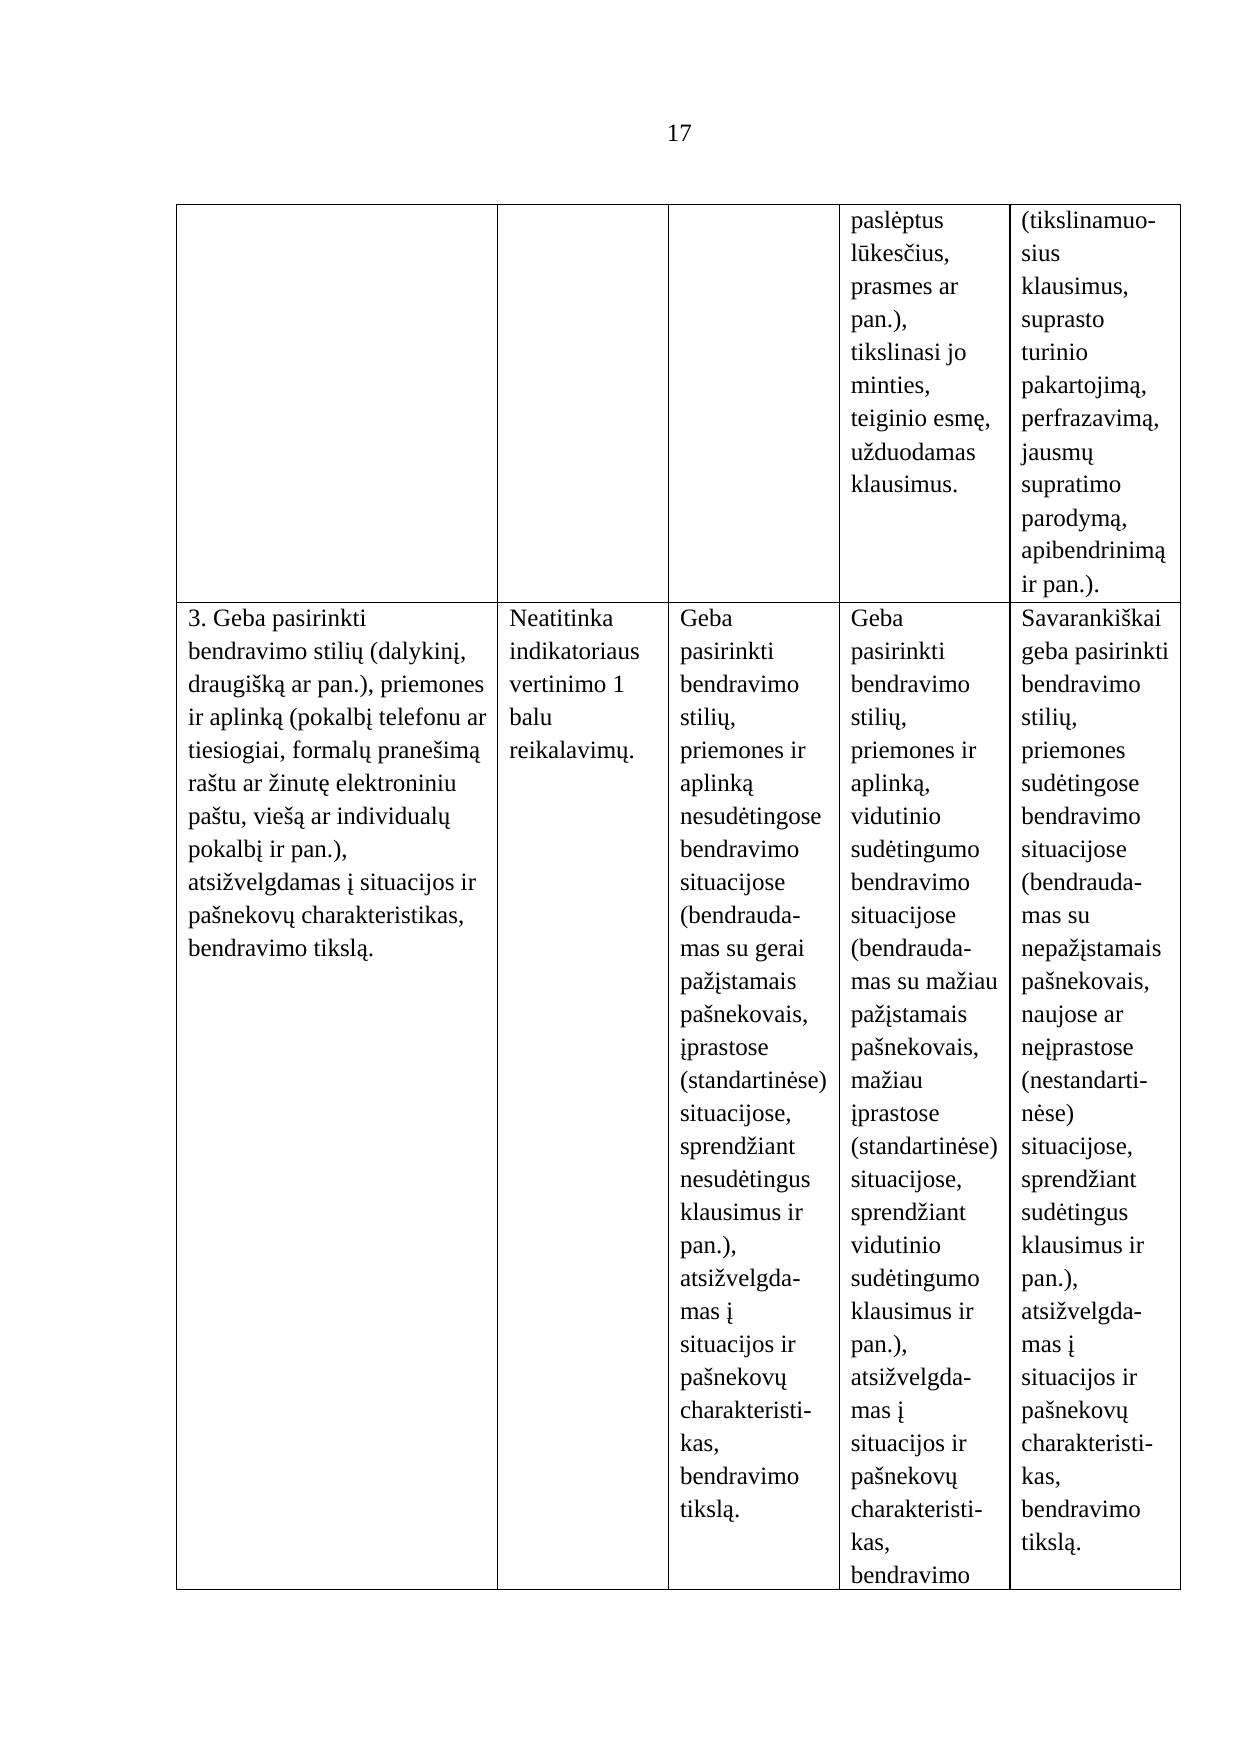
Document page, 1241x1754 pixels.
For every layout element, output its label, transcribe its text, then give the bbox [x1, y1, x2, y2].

table_cell [669, 205, 839, 602]
table_cell Neatitinka indikatoriaus vertinimo 1 balu reikalavimų. [498, 603, 668, 1589]
table_cell [498, 205, 668, 602]
table_cell (tikslinamuo-sius klausimus, suprasto turinio pakartojimą, perfrazavimą, jausmų supratimo parodymą, apibendrinimą ir pan.). [1011, 205, 1180, 602]
table_cell Geba pasirinkti bendravimo stilių, priemones ir aplinką nesudėtingose bendravimo situacijose (bendrauda-mas su gerai pažįstamais pašnekovais, įprastose (standartinėse) situacijose, sprendžiant nesudėtingus klausimus ir pan.), atsižvelgda-mas į situacijos ir pašnekovų charakteristi-kas, bendravimo tikslą. [669, 603, 839, 1589]
table_cell Geba pasirinkti bendravimo stilių, priemones ir aplinką, vidutinio sudėtingumo bendravimo situacijose (bendrauda-mas su mažiau pažįstamais pašnekovais, mažiau įprastose (standartinėse) situacijose, sprendžiant vidutinio sudėtingumo klausimus ir pan.), atsižvelgda-mas į situacijos ir pašnekovų charakteristi-kas, bendravimo [840, 603, 1009, 1589]
table_cell [177, 205, 497, 602]
table_cell paslėptus lūkesčius, prasmes ar pan.), tikslinasi jo minties, teiginio esmę, užduodamas klausimus. [840, 205, 1009, 602]
table_cell Savarankiškai geba pasirinkti bendravimo stilių, priemones sudėtingose bendravimo situacijose (bendrauda-mas su nepažįstamais pašnekovais, naujose ar neįprastose (nestandarti-nėse) situacijose, sprendžiant sudėtingus klausimus ir pan.), atsižvelgda-mas į situacijos ir pašnekovų charakteristi-kas, bendravimo tikslą. [1011, 603, 1180, 1589]
table_cell 3. Geba pasirinkti bendravimo stilių (dalykinį, draugišką ar pan.), priemones ir aplinką (pokalbį telefonu ar tiesiogiai, formalų pranešimą raštu ar žinutę elektroniniu paštu, viešą ar individualų pokalbį ir pan.), atsižvelgdamas į situacijos ir pašnekovų charakteristikas, bendravimo tikslą. [177, 603, 497, 1589]
